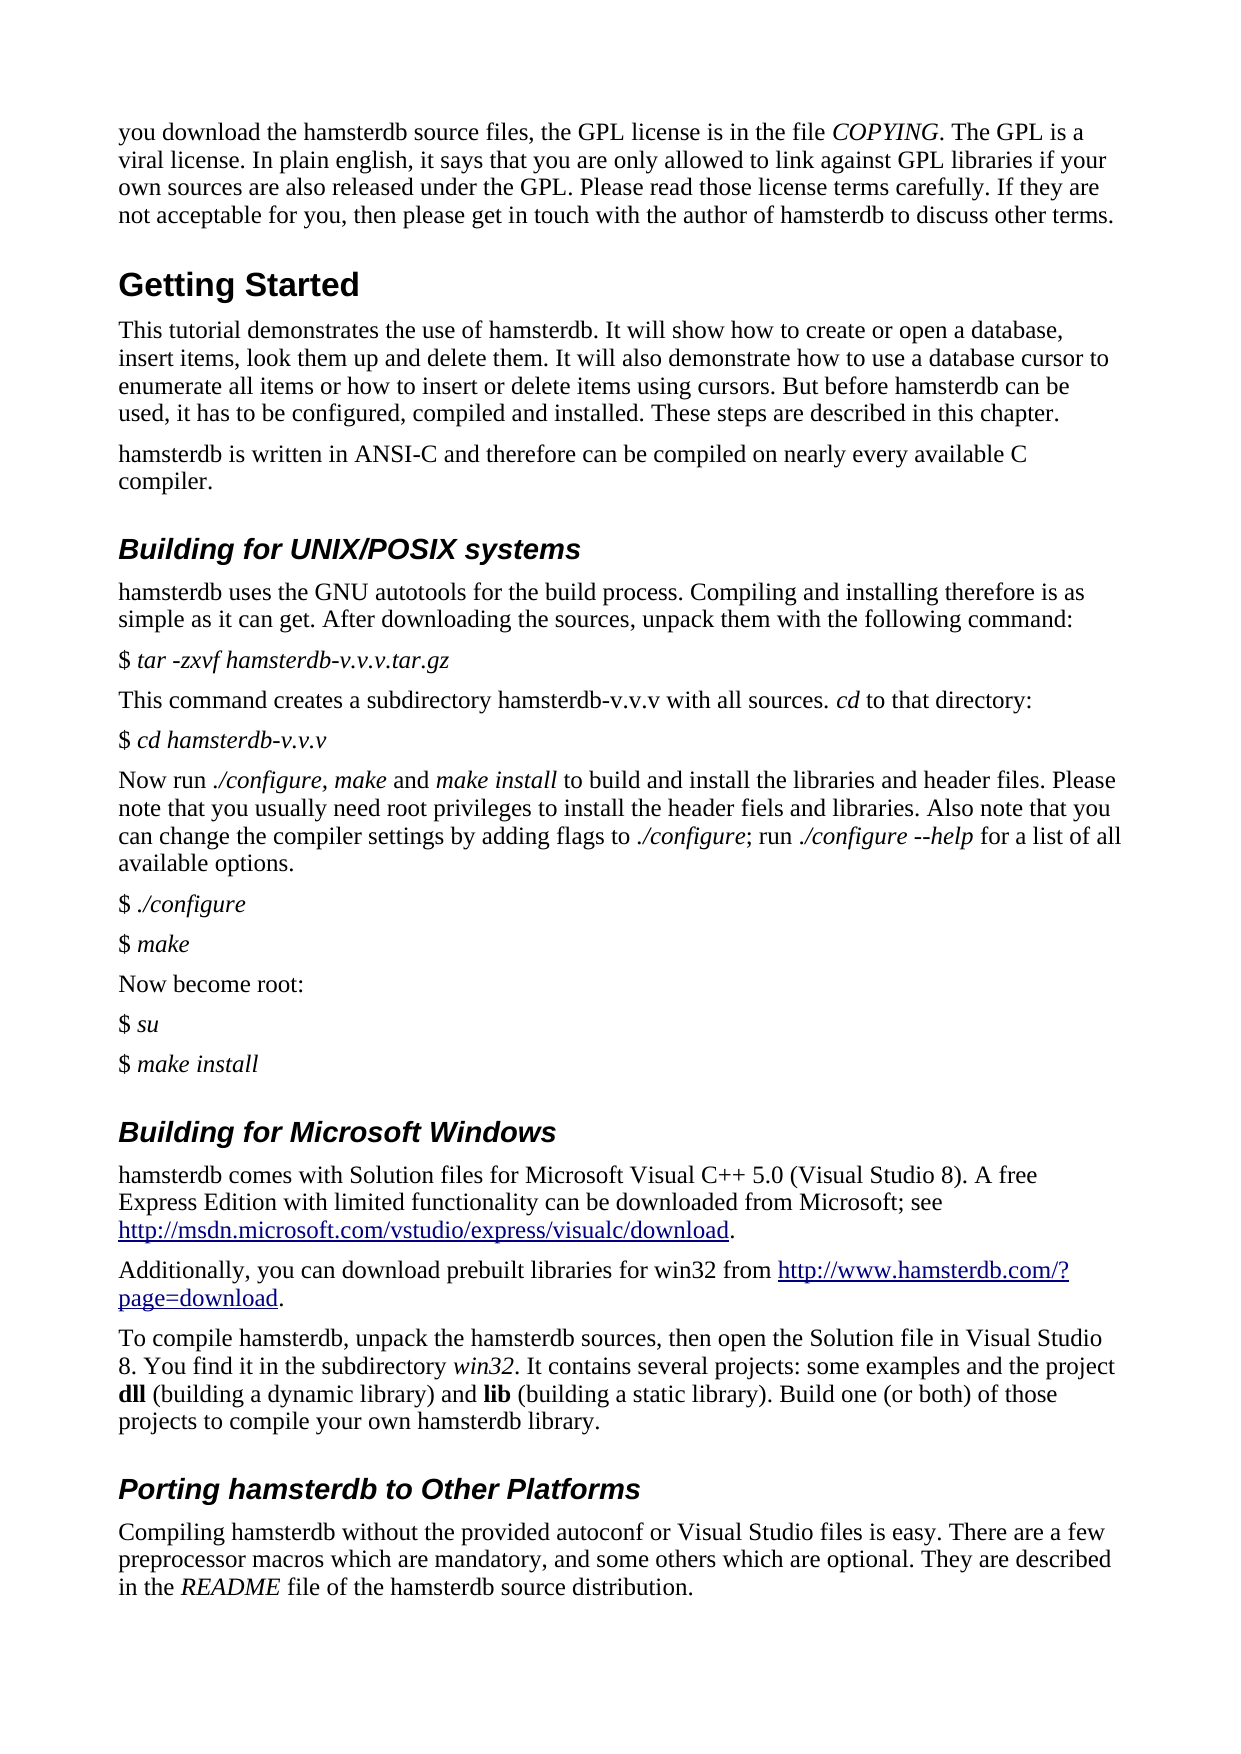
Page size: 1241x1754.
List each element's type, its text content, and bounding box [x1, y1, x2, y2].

subtitle Building for UNIX/POSIX systems [118, 533, 1122, 565]
text $ make [118, 930, 1122, 958]
text This tutorial demonstrates the use of hamsterdb. It will show how to create or open a database, insert items, look them up and delete them. It will also demonstrate how to use a database cursor to enumerate all items or how to insert or delete items using cursors. But before hamsterdb can be used, it has to be configured, compiled and installed. These steps are described in this chapter. [118, 316, 1122, 427]
text Now become root: [118, 970, 1122, 998]
text Now run ./configure, make and make install to build and install the libraries and header files. Please note that you usually need root privileges to install the header fiels and libraries. Also note that you can change the compiler settings by adding flags to ./configure; run ./configure --help for a list of all available options. [118, 766, 1122, 877]
text $ make install [118, 1051, 1122, 1078]
text hamsterdb comes with Solution files for Microsoft Visual C++ 5.0 (Visual Studio 8). A free Express Edition with limited functionality can be downloaded from Microsoft; see http://msdn.microsoft.com/vstudio/express/visualc/download. [118, 1161, 1122, 1244]
text Compiling hamsterdb without the provided autoconf or Visual Studio files is easy. There are a few preprocessor macros which are mandatory, and some others which are optional. They are described in the README file of the hamsterdb source distribution. [118, 1518, 1122, 1601]
text $ cd hamsterdb-v.v.v [118, 726, 1122, 754]
text hamsterdb is written in ANSI-C and therefore can be compiled on nearly every available C compiler. [118, 440, 1122, 495]
subtitle Building for Microsoft Windows [118, 1116, 1122, 1148]
text $ tar -zxvf hamsterdb-v.v.v.tar.gz [118, 646, 1122, 673]
subtitle Porting hamsterdb to Other Platforms [118, 1473, 1122, 1505]
text Additionally, you can download prebuilt libraries for win32 from http://www.hamsterdb.com/?page=download. [118, 1256, 1122, 1312]
text you download the hamsterdb source files, the GPL license is in the file COPYING. The GPL is a viral license. In plain english, it says that you are only allowed to link against GPL libraries if your own sources are also released under the GPL. Please read those license terms carefully. If they are not acceptable for you, then please get in touch with the author of hamsterdb to discuss other terms. [118, 118, 1122, 229]
text $ su [118, 1010, 1122, 1038]
text hamsterdb uses the GNU autotools for the build process. Compiling and installing therefore is as simple as it can get. After downloading the sources, unpack them with the following command: [118, 578, 1122, 633]
text To compile hamsterdb, unpack the hamsterdb sources, then open the Solution file in Visual Studio 8. You find it in the subdirectory win32. It contains several projects: some examples and the project dll (building a dynamic library) and lib (building a static library). Build one (or both) of those projects to compile your own hamsterdb library. [118, 1324, 1122, 1435]
text This command creates a subdirectory hamsterdb-v.v.v with all sources. cd to that directory: [118, 686, 1122, 714]
text $ ./configure [118, 890, 1122, 917]
subtitle Getting Started [118, 266, 1122, 304]
